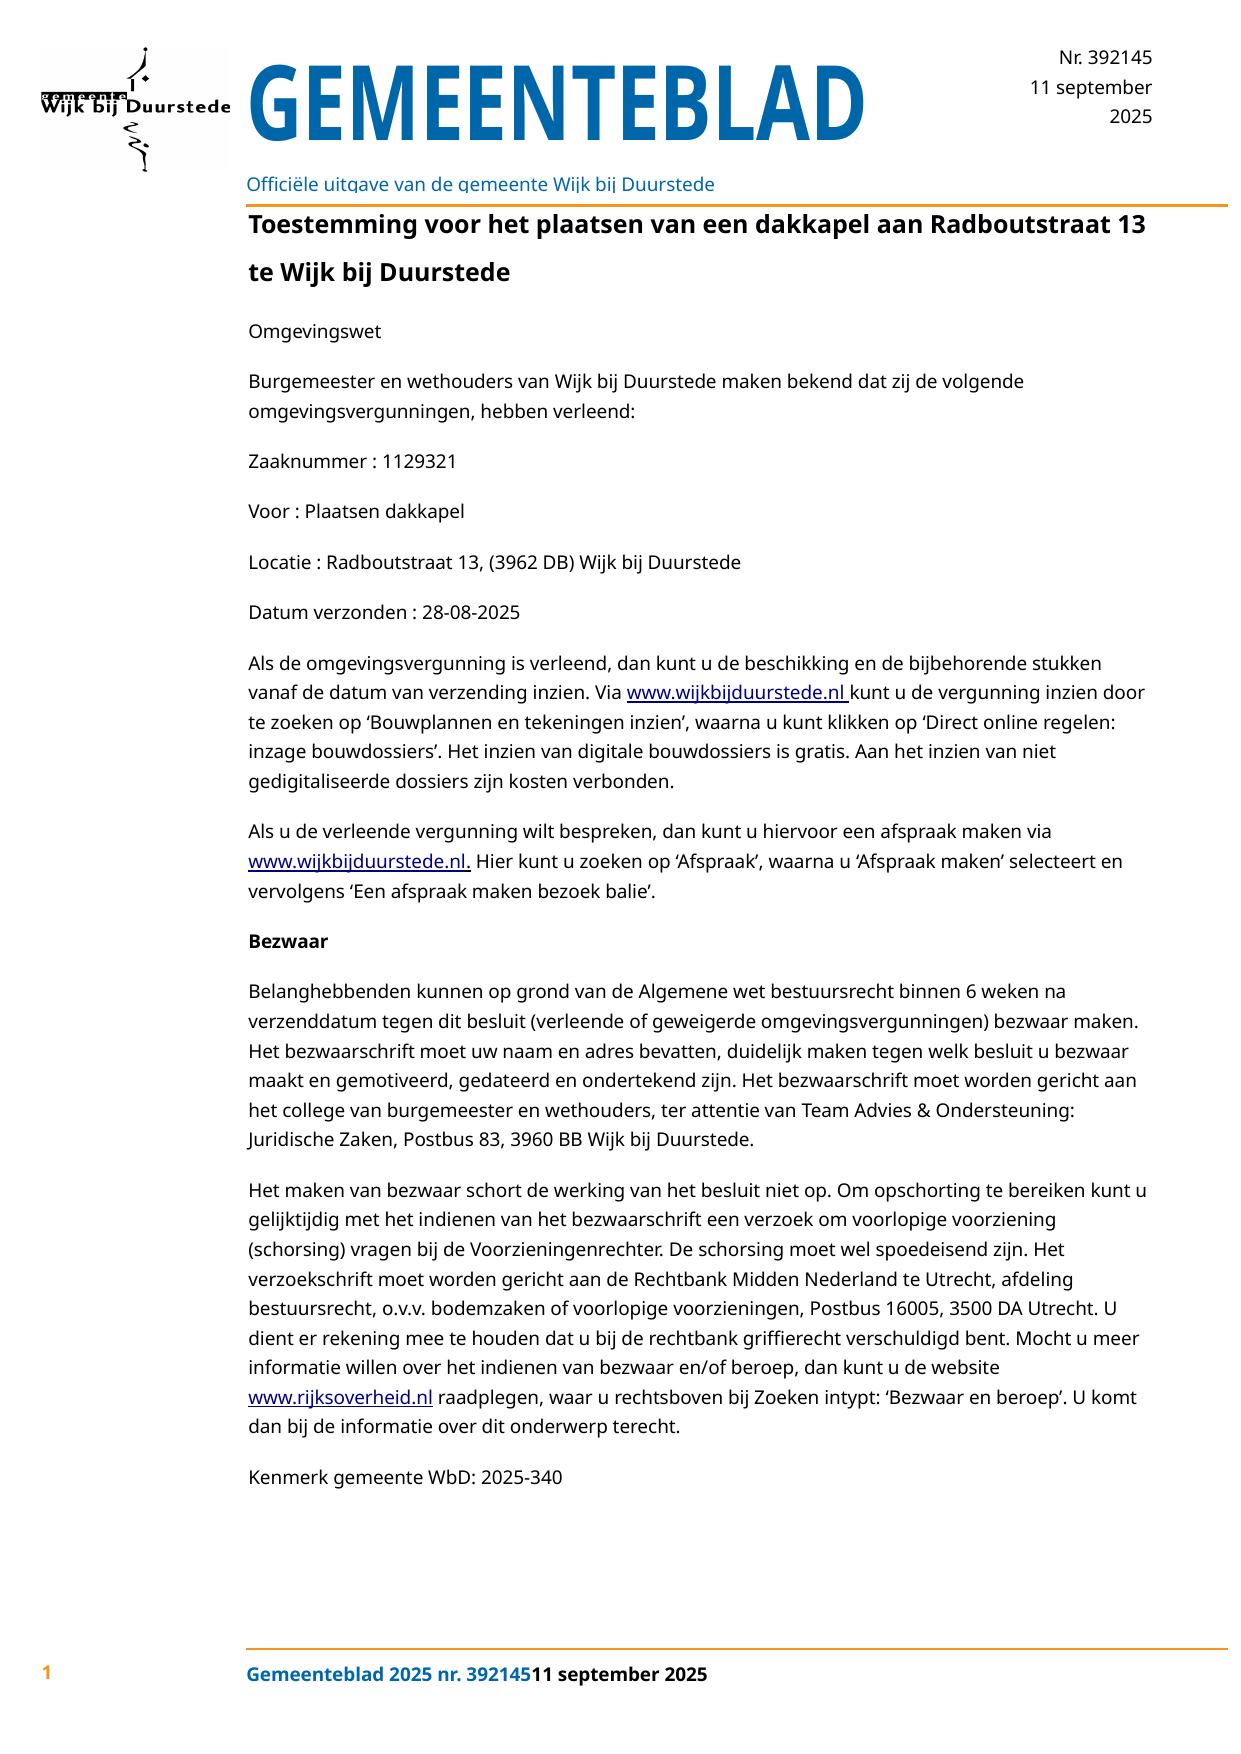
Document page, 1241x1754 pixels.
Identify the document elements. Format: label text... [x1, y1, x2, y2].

text Zaaknummer : 1129321 [248, 448, 1152, 474]
text Burgemeester en wethouders van Wijk bij Duurstede maken bekend dat zij de volgende omgevingsvergunningen, hebben verleend: [248, 368, 1152, 424]
text Toestemming voor het plaatsen van een dakkapel aan Radboutstraat 13 te Wijk bij Duurstede [248, 207, 1152, 288]
text Belanghebbenden kunnen op grond van de Algemene wet bestuursrecht binnen 6 weken na verzenddatum tegen dit besluit (verleende of geweigerde omgevingsvergunningen) bezwaar maken. Het bezwaarschrift moet uw naam en adres bevatten, duidelijk maken tegen welk besluit u bezwaar maakt en gemotiveerd, gedateerd en ondertekend zijn. Het bezwaarschrift moet worden gericht aan het college van burgemeester en wethouders, ter attentie van Team Advies & Ondersteuning: Juridische Zaken, Postbus 83, 3960 BB Wijk bij Duurstede. [248, 979, 1152, 1152]
text Bezwaar [248, 928, 1152, 954]
text Voor : Plaatsen dakkapel [248, 499, 1152, 524]
text Omgevingswet [248, 318, 1152, 344]
text Datum verzonden : 28-08-2025 [248, 599, 1152, 625]
text Het maken van bezwaar schort de werking van het besluit niet op. Om opschorting te bereiken kunt u gelijktijdig met het indienen van het bezwaarschrift een verzoek om voorlopige voorziening (schorsing) vragen bij de Voorzieningenrechter. De schorsing moet wel spoedeisend zijn. Het verzoekschrift moet worden gericht aan de Rechtbank Midden Nederland te Utrecht, afdeling bestuursrecht, o.v.v. bodemzaken of voorlopige voorzieningen, Postbus 16005, 3500 DA Utrecht. U dient er rekening mee te houden dat u bij de rechtbank griffierecht verschuldigd bent. Mocht u meer informatie willen over het indienen van bezwaar en/of beroep, dan kunt u de website www.rijksoverheid.nl raadplegen, waar u rechtsboven bij Zoeken intypt: ‘Bezwaar en beroep’. U komt dan bij de informatie over dit onderwerp terecht. [248, 1177, 1152, 1439]
text Als de omgevingsvergunning is verleend, dan kunt u de beschikking en de bijbehorende stukken vanaf de datum van verzending inzien. Via www.wijkbijduurstede.nl kunt u de vergunning inzien door te zoeken op ‘Bouwplannen en tekeningen inzien’, waarna u kunt klikken op ‘Direct online regelen: inzage bouwdossiers’. Het inzien van digitale bouwdossiers is gratis. Aan het inzien van niet gedigitaliseerde dossiers zijn kosten verbonden. [248, 650, 1152, 794]
picture [41, 47, 231, 172]
text Kenmerk gemeente WbD: 2025-340 [248, 1464, 1152, 1490]
text Locatie : Radboutstraat 13, (3962 DB) Wijk bij Duurstede [248, 549, 1152, 575]
text Als u de verleende vergunning wilt bespreken, dan kunt u hiervoor een afspraak maken via www.wijkbijduurstede.nl. Hier kunt u zoeken op ‘Afspraak’, waarna u ‘Afspraak maken’ selecteert en vervolgens ‘Een afspraak maken bezoek balie’. [248, 819, 1152, 904]
